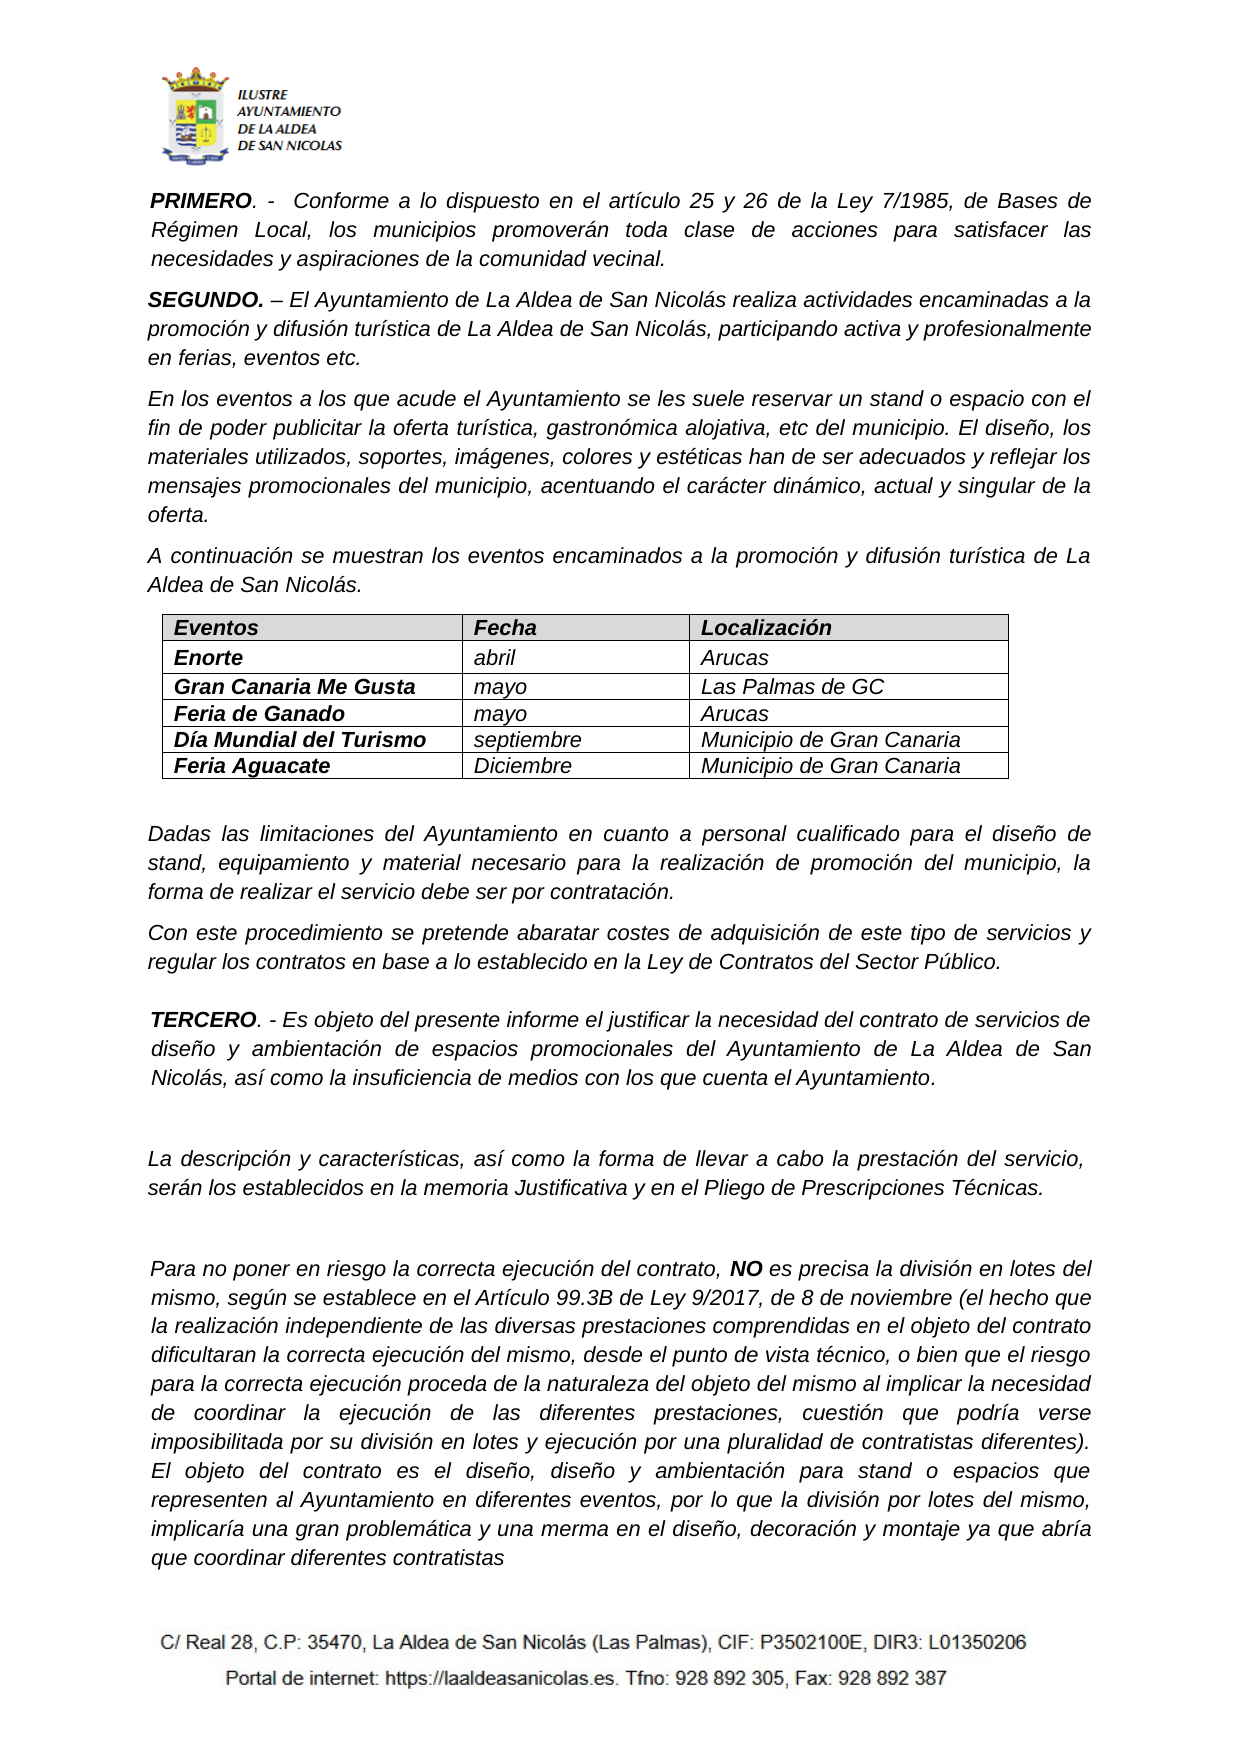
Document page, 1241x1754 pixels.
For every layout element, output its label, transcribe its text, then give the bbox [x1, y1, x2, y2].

table_cell Feria de Ganado [163, 700, 462, 726]
table_header Localización [690, 615, 1008, 640]
table_cell Arucas [690, 641, 1008, 673]
table_cell Enorte [163, 641, 462, 673]
text En los eventos a los que acude el Ayuntamiento se les suele reservar un stand o espacio con el fin de poder publicitar la oferta turística, gastronómica alojativa, etc del municipio. El diseño, los materiales utilizados, soportes, imágenes, colores y estéticas han de ser adecuados y reflejar los mensajes promocionales del municipio, acentuando el carácter dinámico, actual y singular de la oferta. [148, 386, 1093, 527]
text Con este procedimiento se pretende abaratar costes de adquisición de este tipo de servicios y regular los contratos en base a lo establecido en la Ley de Contratos del Sector Público. [148, 920, 1093, 974]
picture [148, 1626, 1034, 1694]
text Dadas las limitaciones del Ayuntamiento en cuanto a personal cualificado para el diseño de stand, equipamiento y material necesario para la realización de promoción del municipio, la forma de realizar el servicio debe ser por contratación. [148, 821, 1093, 904]
table_cell Las Palmas de GC [690, 674, 1008, 699]
table_cell Municipio de Gran Canaria [690, 727, 1008, 752]
table_cell Feria Aguacate [163, 753, 462, 778]
table_header Fecha [463, 615, 689, 640]
text A continuación se muestran los eventos encaminados a la promoción y difusión turística de La Aldea de San Nicolás. [148, 543, 1093, 598]
table_header Eventos [163, 615, 462, 640]
picture [148, 59, 358, 173]
text TERCERO. - Es objeto del presente informe el justificar la necesidad del contrato de servicios de diseño y ambientación de espacios promocionales del Ayuntamiento de La Aldea de San Nicolás, así como la insuficiencia de medios con los que cuenta el Ayuntamiento. [150, 1007, 1093, 1090]
table_cell septiembre [463, 727, 689, 752]
table_cell Diciembre [463, 753, 689, 778]
table_cell Día Mundial del Turismo [163, 727, 462, 752]
table_cell Gran Canaria Me Gusta [163, 674, 462, 699]
text La descripción y características, así como la forma de llevar a cabo la prestación del servicio, serán los establecidos en la memoria Justificativa y en el Pliego de Prescripciones Técnicas. [148, 1146, 1087, 1200]
table_cell Arucas [690, 700, 1008, 726]
text PRIMERO. - Conforme a lo dispuesto en el artículo 25 y 26 de la Ley 7/1985, de Bases de Régimen Local, los municipios promoverán toda clase de acciones para satisfacer las necesidades y aspiraciones de la comunidad vecinal. [150, 188, 1093, 272]
table_cell mayo [463, 674, 689, 699]
table_cell mayo [463, 700, 689, 726]
text SEGUNDO. – El Ayuntamiento de La Aldea de San Nicolás realiza actividades encaminadas a la promoción y difusión turística de La Aldea de San Nicolás, participando activa y profesionalmente en ferias, eventos etc. [148, 287, 1093, 370]
table_cell Municipio de Gran Canaria [690, 753, 1008, 778]
text Para no poner en riesgo la correcta ejecución del contrato, NO es precisa la división en lotes del mismo, según se establece en el Artículo 99.3B de Ley 9/2017, de 8 de noviembre (el hecho que la realización independiente de las diversas prestaciones comprendidas en el objeto del contrato dificultaran la correcta ejecución del mismo, desde el punto de vista técnico, o bien que el riesgo para la correcta ejecución proceda de la naturaleza del objeto del mismo al implicar la necesidad de coordinar la ejecución de las diferentes prestaciones, cuestión que podría verse imposibilitada por su división en lotes y ejecución por una pluralidad de contratistas diferentes). El objeto del contrato es el diseño, diseño y ambientación para stand o espacios que representen al Ayuntamiento en diferentes eventos, por lo que la división por lotes del mismo, implicaría una gran problemática y una merma en el diseño, decoración y montaje ya que abría que coordinar diferentes contratistas [150, 1255, 1093, 1570]
table_cell abril [463, 641, 689, 673]
